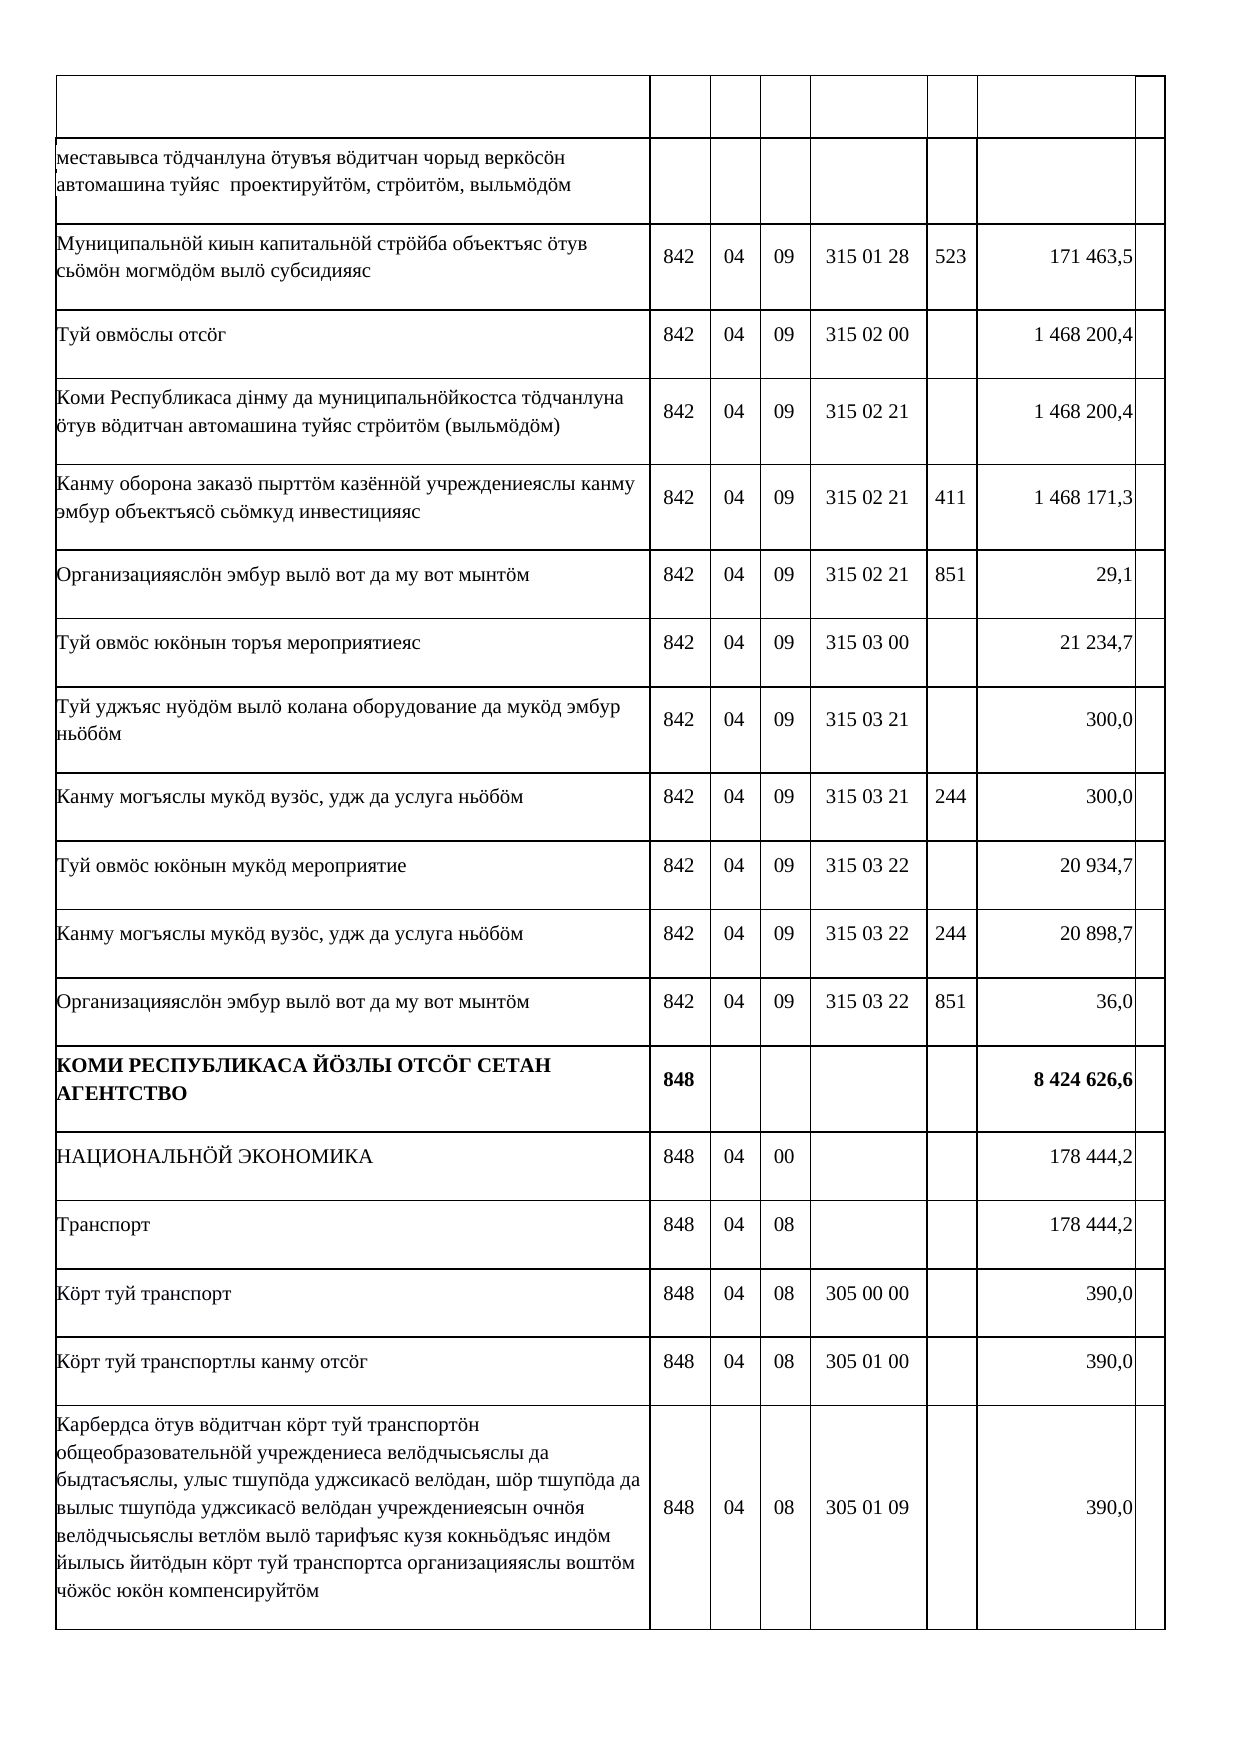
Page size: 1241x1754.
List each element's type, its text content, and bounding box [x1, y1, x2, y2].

table_cell [928, 1201, 976, 1268]
table_cell 08 [761, 1406, 810, 1628]
table_cell [928, 619, 976, 686]
table_cell [761, 1047, 810, 1131]
table_header [651, 76, 710, 137]
table_cell 305 01 00 [811, 1338, 926, 1404]
table_cell 1 468 200,4 [978, 311, 1135, 377]
table_cell [811, 1133, 926, 1199]
table_cell 851 [928, 979, 976, 1045]
table_cell Организацияяслӧн эмбур вылӧ вот да му вот мынтӧм [57, 551, 649, 618]
table_cell 04 [711, 979, 760, 1045]
table_cell 178 444,2 [978, 1201, 1135, 1268]
table_cell 842 [651, 311, 710, 377]
table_cell 04 [711, 688, 760, 772]
table_cell 09 [761, 379, 810, 463]
table_cell 411 [928, 465, 976, 549]
table_cell [1136, 1270, 1164, 1336]
table_cell [1136, 225, 1164, 309]
table_cell Коми Республикаса дінму да муниципальнӧйкостса тӧдчанлуна ӧтув вӧдитчан автомашина туйяс стрӧитӧм (выльмӧдӧм) [57, 379, 649, 463]
table_cell 848 [651, 1406, 710, 1628]
table_cell [811, 139, 926, 223]
table_cell [1136, 688, 1164, 772]
table_cell Канму оборона заказӧ пырттӧм казённӧй учреждениеяслы канму эмбур объектъясӧ сьӧмкуд инвестицияяс [57, 465, 649, 549]
table_cell [811, 1201, 926, 1268]
table_cell Туй овмӧс юкӧнын мукӧд мероприятие [57, 842, 649, 909]
table_header [1136, 77, 1164, 137]
table_cell 315 03 22 [811, 842, 926, 909]
table_cell 04 [711, 774, 760, 840]
table_cell 09 [761, 465, 810, 549]
table_cell 09 [761, 979, 810, 1045]
table_cell меставывса тӧдчанлуна ӧтувъя вӧдитчан чорыд веркӧсӧн автомашина туйяс проектируйтӧм, стрӧитӧм, выльмӧдӧм [57, 139, 649, 223]
table_cell Туй овмӧс юкӧнын торъя мероприятиеяс [57, 619, 649, 686]
table_cell 20 898,7 [978, 910, 1135, 977]
table_cell [1136, 551, 1164, 618]
table_cell Канму могъяслы мукӧд вузӧс, удж да услуга ньӧбӧм [57, 774, 649, 840]
table_cell 1 468 171,3 [978, 465, 1135, 549]
table_cell 04 [711, 225, 760, 309]
table_cell [1136, 979, 1164, 1045]
table_cell [1136, 379, 1164, 463]
table_cell 851 [928, 551, 976, 618]
table_cell Туй уджъяс нуӧдӧм вылӧ колана оборудование да мукӧд эмбур ньӧбӧм [57, 688, 649, 772]
table_cell 315 03 00 [811, 619, 926, 686]
table_cell [1136, 139, 1164, 223]
table_cell [1136, 311, 1164, 377]
table_cell [1136, 1338, 1164, 1404]
table_cell 21 234,7 [978, 619, 1135, 686]
table_cell Муниципальнӧй киын капитальнӧй стрӧйба объектъяс ӧтув сьӧмӧн могмӧдӧм вылӧ субсидияяс [57, 225, 649, 309]
table_cell 315 01 28 [811, 225, 926, 309]
table_cell Туй овмӧслы отсӧг [57, 311, 649, 377]
table_header [978, 76, 1135, 137]
table_cell [1136, 1201, 1164, 1268]
table_cell 315 02 21 [811, 551, 926, 618]
table_cell 842 [651, 910, 710, 977]
table_cell 315 02 21 [811, 379, 926, 463]
table_cell 315 03 22 [811, 979, 926, 1045]
table_cell [928, 688, 976, 772]
table_cell 09 [761, 910, 810, 977]
table_cell 244 [928, 910, 976, 977]
table_cell 09 [761, 619, 810, 686]
table_cell 848 [651, 1270, 710, 1336]
table_cell [928, 139, 976, 223]
table_cell 848 [651, 1201, 710, 1268]
table_cell 315 02 21 [811, 465, 926, 549]
table_cell 842 [651, 774, 710, 840]
table_header [57, 76, 649, 137]
table_cell 842 [651, 979, 710, 1045]
table_cell [1136, 842, 1164, 909]
table_cell 842 [651, 688, 710, 772]
table_cell 04 [711, 842, 760, 909]
table_cell [711, 1047, 760, 1131]
table_cell [811, 1047, 926, 1131]
table_cell 305 01 09 [811, 1406, 926, 1628]
table_cell 04 [711, 465, 760, 549]
table_cell 20 934,7 [978, 842, 1135, 909]
table_cell 848 [651, 1133, 710, 1199]
table_cell [1136, 910, 1164, 977]
table_cell 300,0 [978, 774, 1135, 840]
table_cell 842 [651, 465, 710, 549]
table_cell 390,0 [978, 1338, 1135, 1404]
table_cell 305 00 00 [811, 1270, 926, 1336]
table_cell [711, 139, 760, 223]
table_header [711, 76, 760, 137]
table_cell 04 [711, 551, 760, 618]
table_cell Кӧрт туй транспорт [57, 1270, 649, 1336]
table_cell 08 [761, 1270, 810, 1336]
table_cell 04 [711, 619, 760, 686]
table_cell [1136, 774, 1164, 840]
table_cell 04 [711, 1406, 760, 1628]
table_cell [1136, 465, 1164, 549]
table_cell [928, 1338, 976, 1404]
table_header [928, 76, 977, 137]
table_cell [928, 842, 976, 909]
table_cell 842 [651, 551, 710, 618]
table_cell [761, 139, 810, 223]
table_cell 390,0 [978, 1406, 1135, 1628]
table_cell Канму могъяслы мукӧд вузӧс, удж да услуга ньӧбӧм [57, 910, 649, 977]
table_cell [1136, 1406, 1164, 1628]
table_cell 848 [651, 1338, 710, 1404]
table_header [811, 76, 927, 137]
table_cell 848 [651, 1047, 710, 1131]
table_cell 300,0 [978, 688, 1135, 772]
table_cell 244 [928, 774, 976, 840]
table_header [761, 76, 810, 137]
table_cell НАЦИОНАЛЬНӦЙ ЭКОНОМИКА [57, 1133, 649, 1199]
table_cell 00 [761, 1133, 810, 1199]
table_cell 04 [711, 379, 760, 463]
table_cell 36,0 [978, 979, 1135, 1045]
table_cell [928, 1133, 976, 1199]
table_cell 842 [651, 619, 710, 686]
table_cell 315 03 21 [811, 774, 926, 840]
table_cell 09 [761, 551, 810, 618]
table_cell [928, 379, 976, 463]
table_cell 29,1 [978, 551, 1135, 618]
table_cell 315 03 21 [811, 688, 926, 772]
table_cell Транспорт [57, 1201, 649, 1268]
table_cell Организацияяслӧн эмбур вылӧ вот да му вот мынтӧм [57, 979, 649, 1045]
table_cell 04 [711, 1338, 760, 1404]
table_cell 08 [761, 1338, 810, 1404]
table_cell 09 [761, 311, 810, 377]
table_cell [928, 1047, 976, 1131]
table_cell 04 [711, 910, 760, 977]
table_cell КОМИ РЕСПУБЛИКАСА ЙӦЗЛЫ ОТСӦГ СЕТАН АГЕНТСТВО [57, 1047, 649, 1131]
table_cell Карбердса ӧтув вӧдитчан кӧрт туй транспортӧн общеобразовательнӧй учреждениеса велӧдчысьяслы да быдтасъяслы, улыс тшупӧда уджсикасӧ велӧдан, шӧр тшупӧда да вылыс тшупӧда уджсикасӧ велӧдан учреждениеясын очнӧя велӧдчысьяслы ветлӧм вылӧ тарифъяс кузя кокньӧдъяс индӧм йылысь йитӧдын кӧрт туй транспортса организацияяслы воштӧм чӧжӧс юкӧн компенсируйтӧм [57, 1406, 649, 1628]
table_cell 09 [761, 842, 810, 909]
table_cell [978, 139, 1135, 223]
table_cell [928, 311, 976, 377]
table_cell 04 [711, 1270, 760, 1336]
table_cell 178 444,2 [978, 1133, 1135, 1199]
table_cell 315 03 22 [811, 910, 926, 977]
table_cell 390,0 [978, 1270, 1135, 1336]
table_cell 09 [761, 774, 810, 840]
table_cell 08 [761, 1201, 810, 1268]
table_cell 1 468 200,4 [978, 379, 1135, 463]
table_cell 171 463,5 [978, 225, 1135, 309]
table_cell 04 [711, 311, 760, 377]
table_cell 842 [651, 379, 710, 463]
table_cell 523 [928, 225, 976, 309]
table_cell 04 [711, 1133, 760, 1199]
table_cell 842 [651, 225, 710, 309]
table_cell 09 [761, 225, 810, 309]
table_cell 842 [651, 842, 710, 909]
table_cell [1136, 1047, 1164, 1131]
table_cell 04 [711, 1201, 760, 1268]
table_cell 09 [761, 688, 810, 772]
table_cell [651, 139, 710, 223]
table_cell Кӧрт туй транспортлы канму отсӧг [57, 1338, 649, 1404]
table_cell 8 424 626,6 [978, 1047, 1135, 1131]
table_cell [928, 1270, 976, 1336]
table_cell [1136, 1133, 1164, 1199]
table_cell [1136, 619, 1164, 686]
table_cell [928, 1406, 976, 1628]
table_cell 315 02 00 [811, 311, 926, 377]
